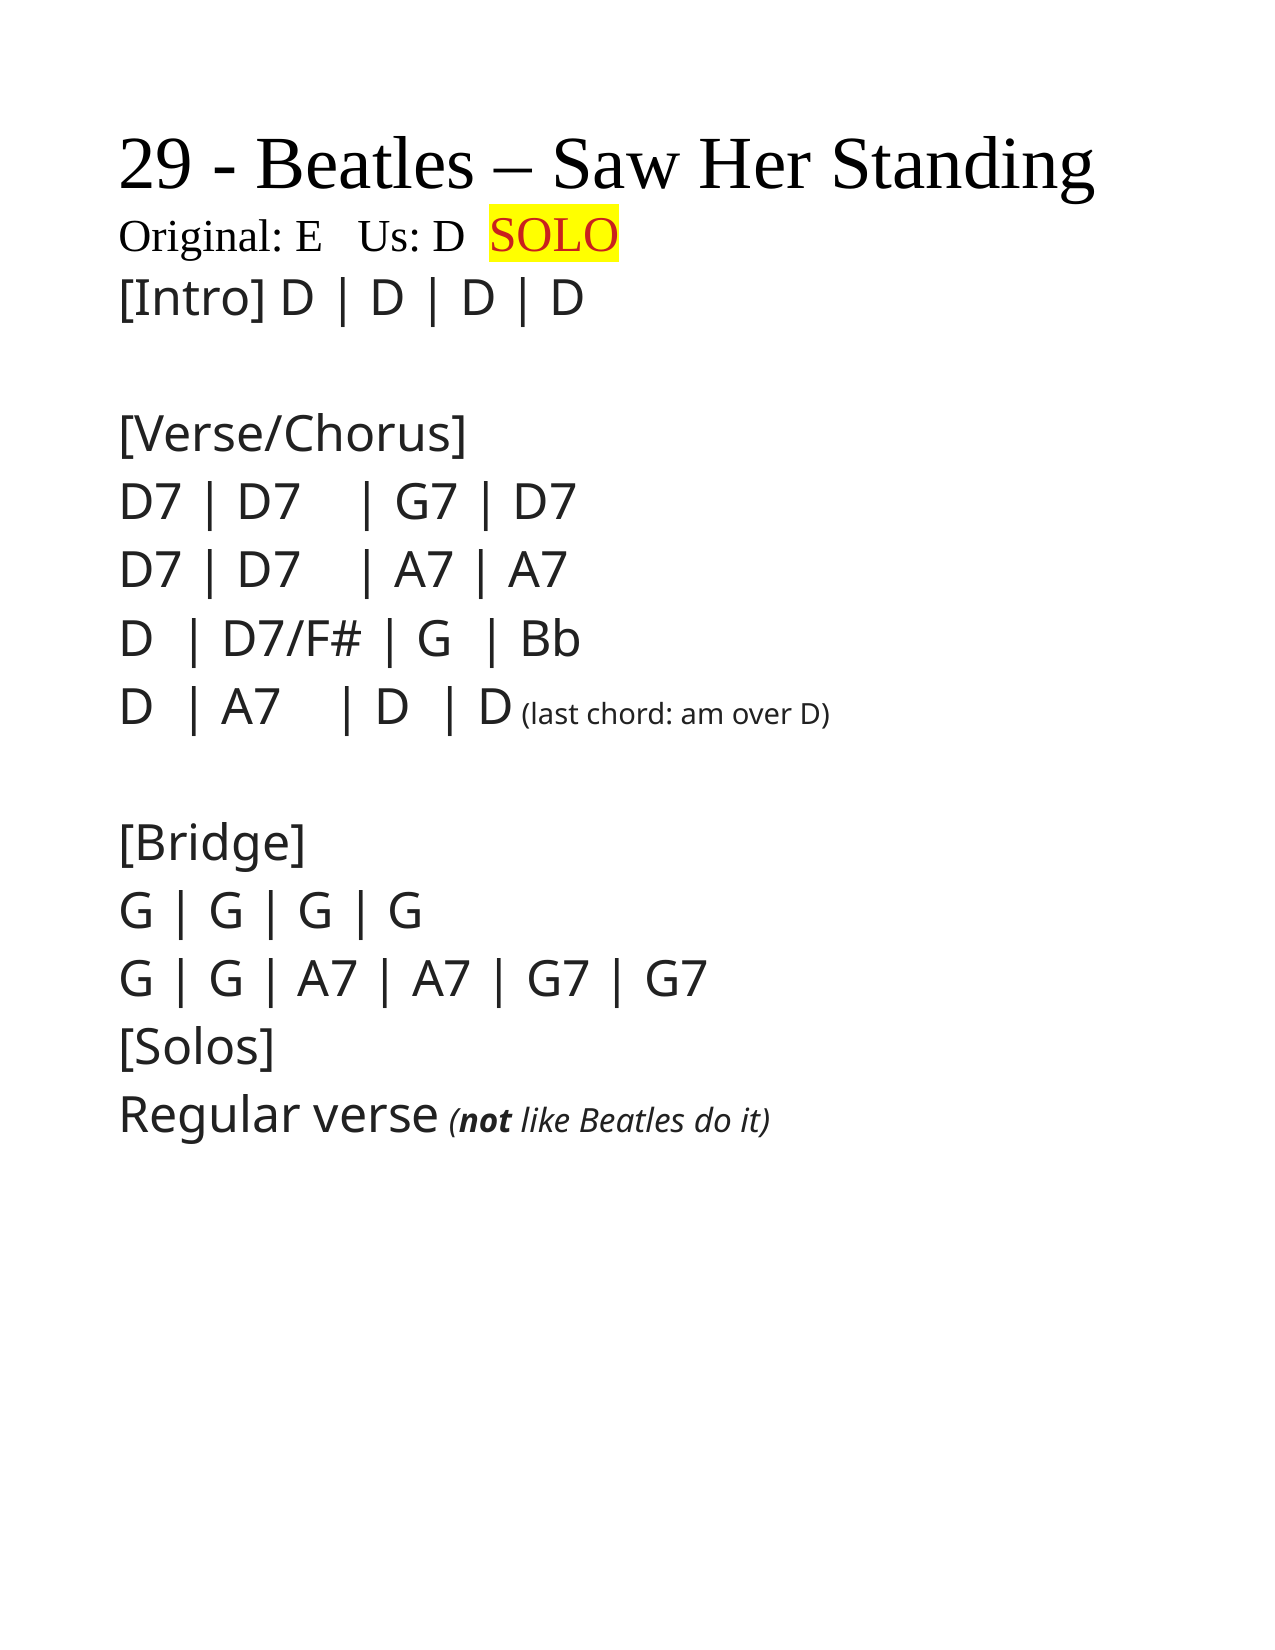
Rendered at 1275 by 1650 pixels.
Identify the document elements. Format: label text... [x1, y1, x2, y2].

text G | G | A7 | A7 | G7 | G7 [118, 943, 1157, 1011]
text D7 | D7 | G7 | D7 [118, 466, 1157, 534]
text [Intro] D | D | D | D [118, 262, 1157, 330]
text D | D7/F# | G | Bb [118, 602, 1157, 671]
text Original: E Us: D SOLO [118, 204, 1157, 262]
text [Verse/Chorus] [118, 398, 1157, 466]
text D | A7 | D | D (last chord: am over D) [118, 671, 1157, 739]
text 29 - Beatles – Saw Her Standing [118, 118, 1157, 204]
text D7 | D7 | A7 | A7 [118, 534, 1157, 602]
text [Bridge] [118, 807, 1157, 875]
text G | G | G | G [118, 875, 1157, 943]
text Regular verse (not like Beatles do it) [118, 1079, 1157, 1147]
text [Solos] [118, 1011, 1157, 1079]
